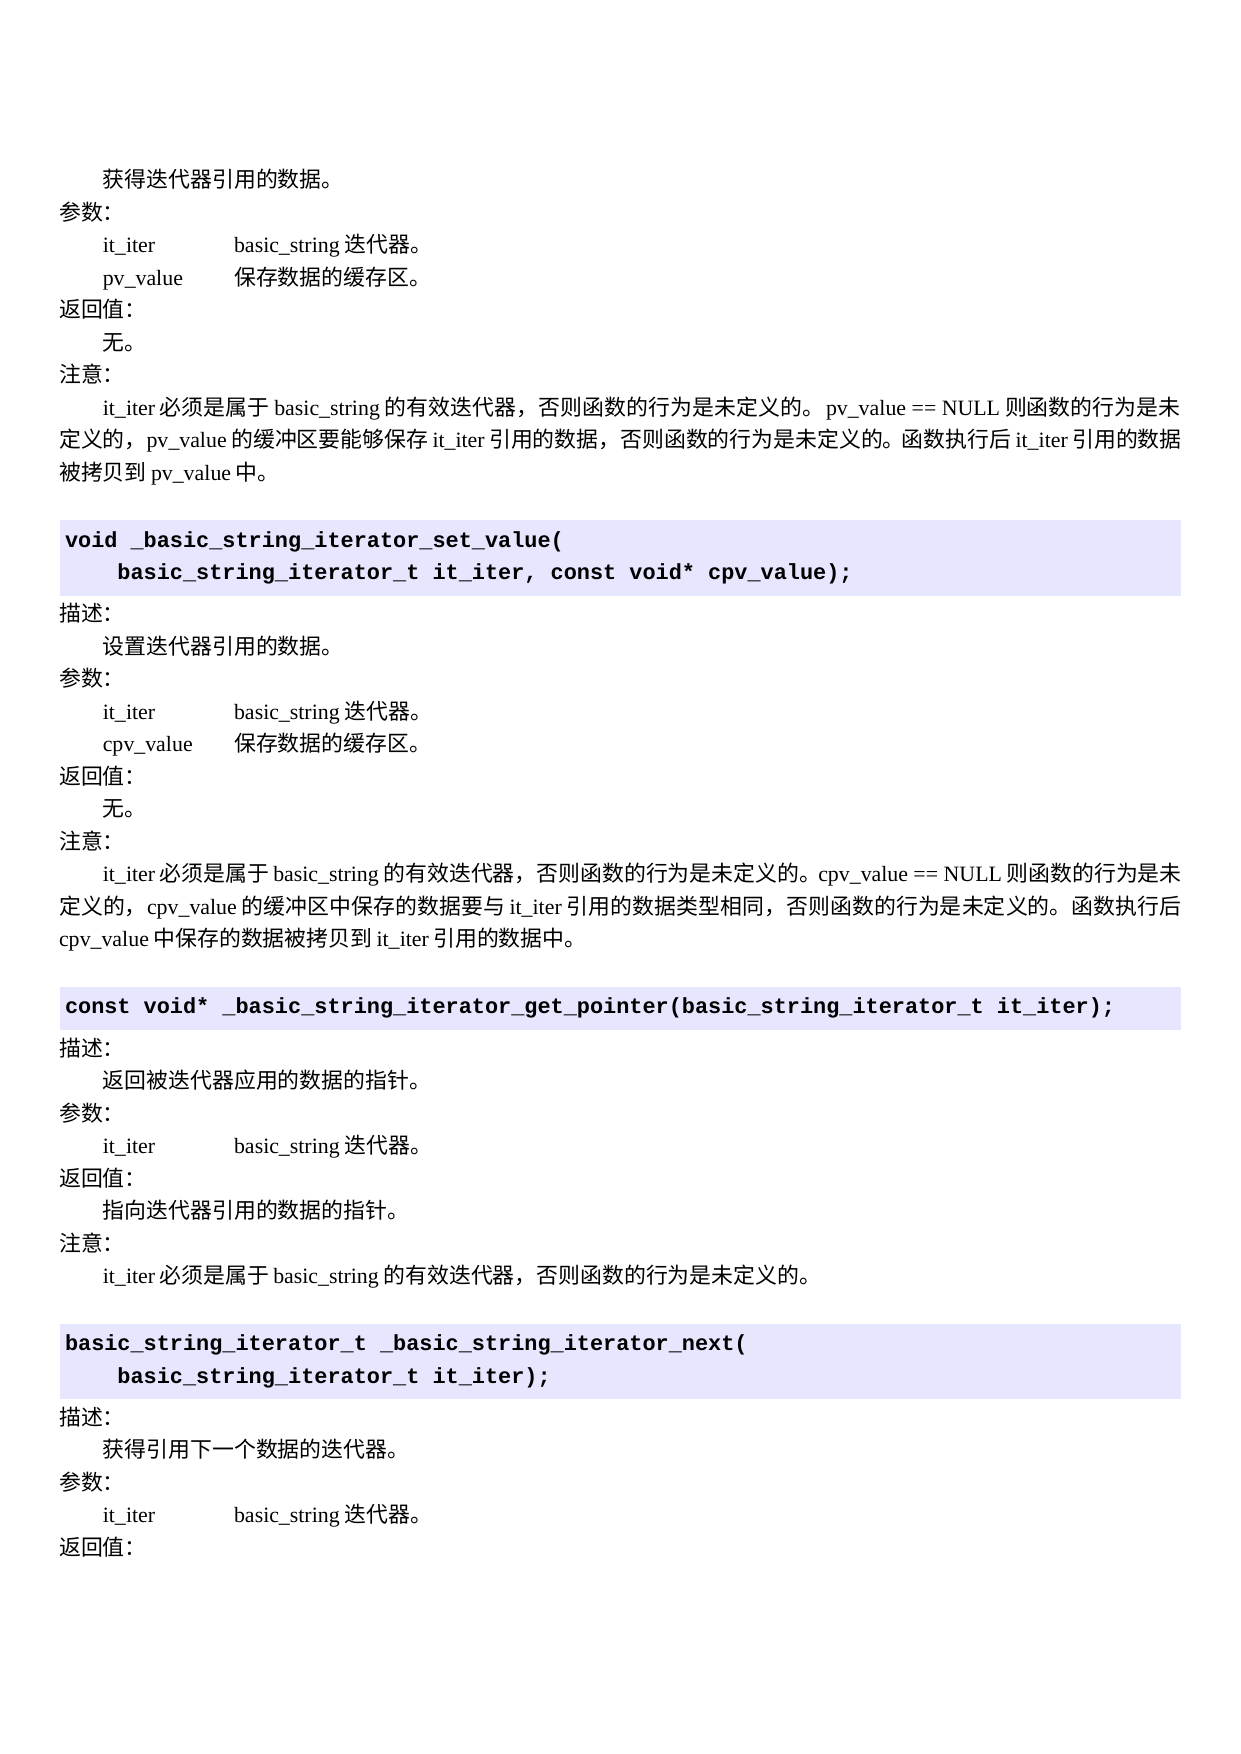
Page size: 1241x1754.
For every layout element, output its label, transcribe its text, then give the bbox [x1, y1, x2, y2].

text it_iter basic_string迭代器。 [59, 693, 1181, 726]
text 设置迭代器引用的数据。 [59, 628, 1181, 661]
text 参数： [59, 661, 1181, 693]
text 注意： [59, 1225, 1181, 1258]
text 获得迭代器引用的数据。 [59, 162, 1181, 194]
text 无。 [59, 791, 1181, 823]
text it_iter必须是属于basic_string的有效迭代器，否则函数的行为是未定义的。pv_value == NULL则函数的行为是未定义的，pv_value的缓冲区要能够保存it_iter引用的数据，否则函数的行为是未定义的。函数执行后it_iter引用的数据被拷贝到pv_value中。 [59, 389, 1181, 487]
text 注意： [59, 823, 1181, 856]
text it_iter必须是属于basic_string的有效迭代器，否则函数的行为是未定义的。 [59, 1258, 1181, 1290]
text cpv_value 保存数据的缓存区。 [59, 726, 1181, 758]
text 描述： [59, 1031, 1181, 1063]
text pv_value 保存数据的缓存区。 [59, 259, 1181, 292]
text 指向迭代器引用的数据的指针。 [59, 1193, 1181, 1225]
text 返回被迭代器应用的数据的指针。 [59, 1063, 1181, 1095]
text 返回值： [59, 1160, 1181, 1193]
text it_iter basic_string迭代器。 [59, 1497, 1181, 1529]
table_header basic_string_iterator_t _basic_string_iterator_next( basic_string_iterator_t it_iter); [60, 1324, 1181, 1399]
text 描述： [59, 1400, 1181, 1432]
text it_iter basic_string迭代器。 [59, 227, 1181, 259]
text 返回值： [59, 758, 1181, 791]
text it_iter basic_string迭代器。 [59, 1128, 1181, 1160]
text 注意： [59, 357, 1181, 389]
text 返回值： [59, 1529, 1181, 1562]
text it_iter必须是属于basic_string的有效迭代器，否则函数的行为是未定义的。cpv_value == NULL则函数的行为是未定义的，cpv_value的缓冲区中保存的数据要与it_iter引用的数据类型相同，否则函数的行为是未定义的。函数执行后cpv_value中保存的数据被拷贝到it_iter引用的数据中。 [59, 856, 1181, 953]
text 无。 [59, 324, 1181, 357]
table_header const void* _basic_string_iterator_get_pointer(basic_string_iterator_t it_iter); [60, 987, 1181, 1030]
text 返回值： [59, 292, 1181, 324]
table_header void _basic_string_iterator_set_value( basic_string_iterator_t it_iter, const void* cpv_value); [60, 520, 1181, 596]
text 描述： [59, 597, 1181, 628]
text 参数： [59, 1464, 1181, 1497]
text 参数： [59, 194, 1181, 227]
text 参数： [59, 1095, 1181, 1128]
text 获得引用下一个数据的迭代器。 [59, 1432, 1181, 1464]
